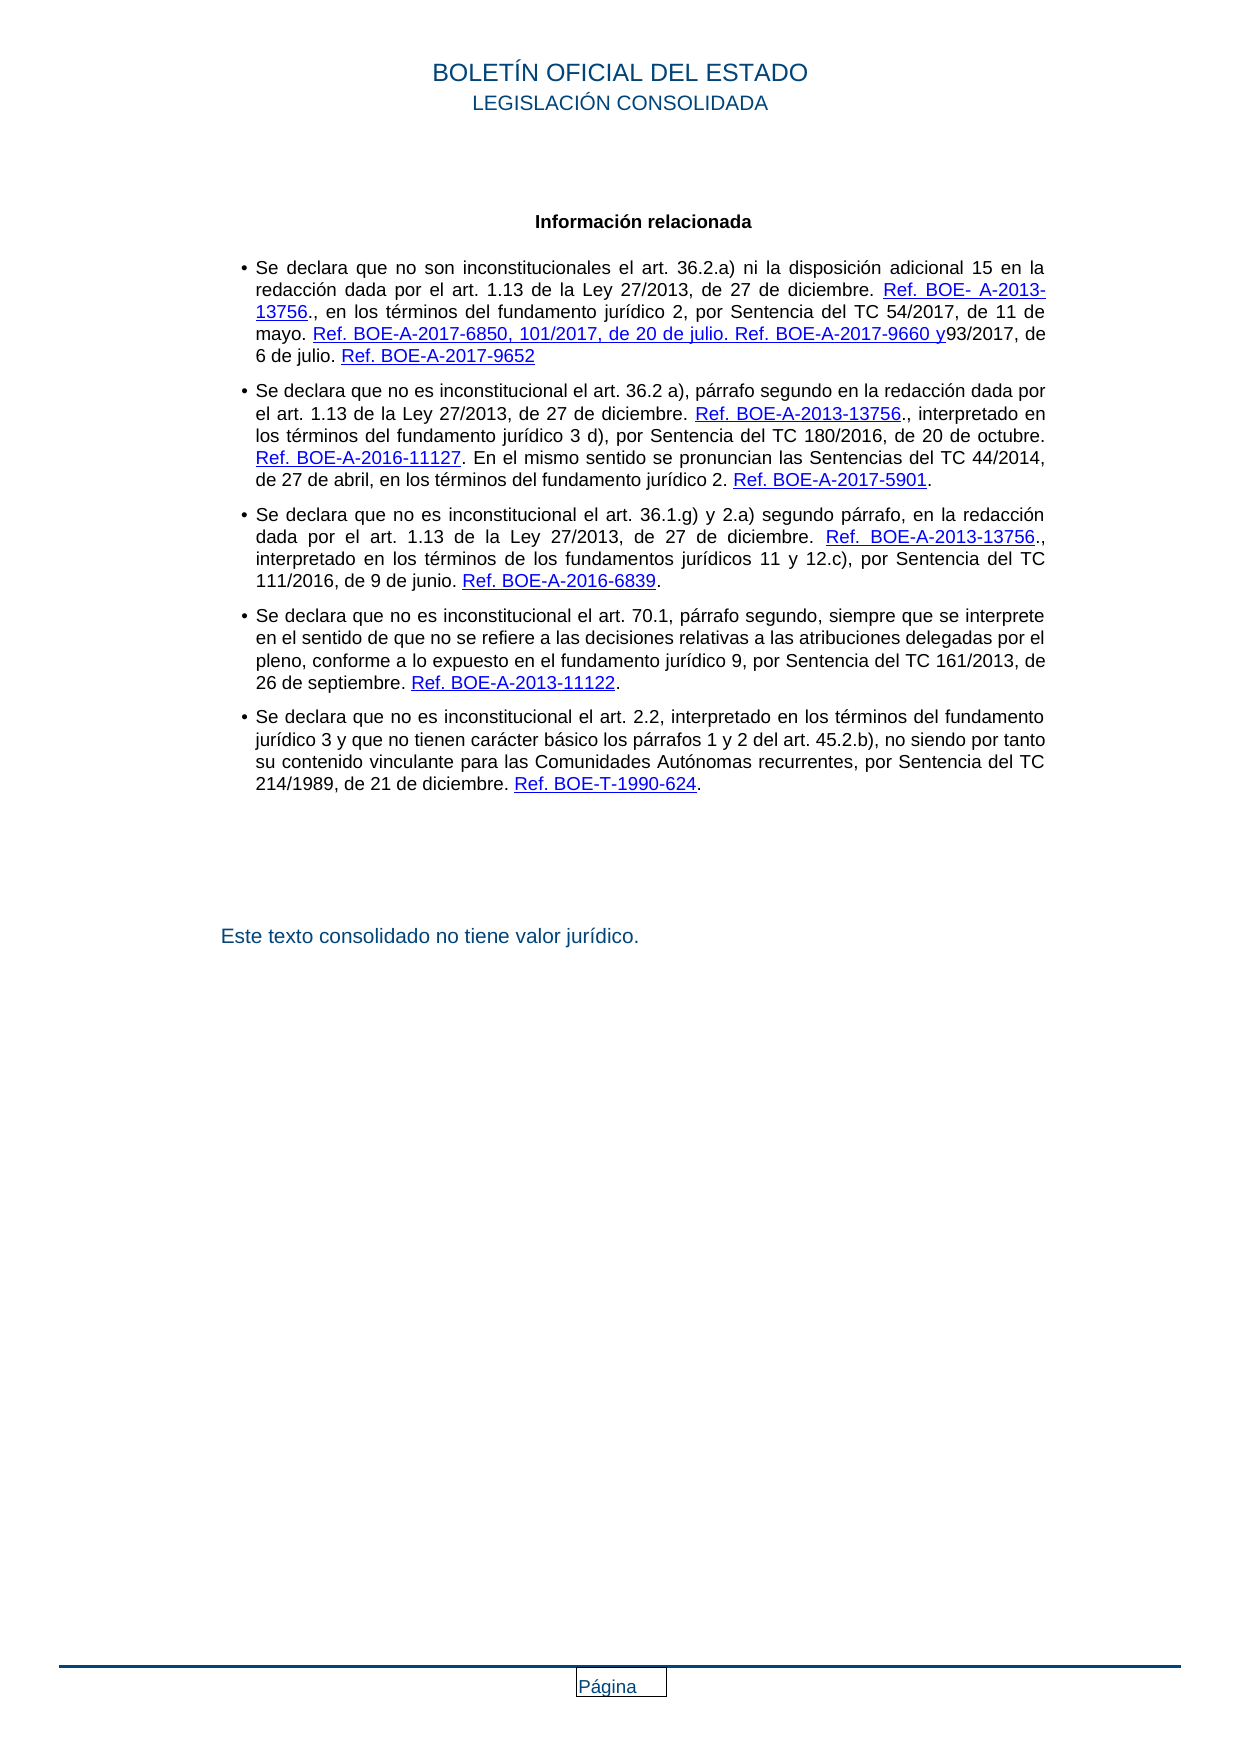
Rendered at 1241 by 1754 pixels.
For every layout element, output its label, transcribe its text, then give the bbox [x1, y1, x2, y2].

list Se declara que no es inconstitucional el art. 70.1, párrafo segundo, siempre que se interprete en el sentido de que no se refiere a las decisiones relativas a las atribuciones delegadas por el pleno, conforme a lo expuesto en el fundamento jurídico 9, por Sentencia del TC 161/2013, de 26 de septiembre. Ref. BOE-A-2013-11122. [241, 605, 1046, 693]
list Se declara que no es inconstitucional el art. 36.1.g) y 2.a) segundo párrafo, en la redacción dada por el art. 1.13 de la Ley 27/2013, de 27 de diciembre. Ref. BOE-A-2013-13756., interpretado en los términos de los fundamentos jurídicos 11 y 12.c), por Sentencia del TC 111/2016, de 9 de junio. Ref. BOE-A-2016-6839. [241, 504, 1046, 592]
list Se declara que no es inconstitucional el art. 2.2, interpretado en los términos del fundamento jurídico 3 y que no tienen carácter básico los párrafos 1 y 2 del art. 45.2.b), no siendo por tanto su contenido vinculante para las Comunidades Autónomas recurrentes, por Sentencia del TC 214/1989, de 21 de diciembre. Ref. BOE-T-1990-624. [241, 706, 1046, 794]
list Se declara que no son inconstitucionales el art. 36.2.a) ni la disposición adicional 15 en la redacción dada por el art. 1.13 de la Ley 27/2013, de 27 de diciembre. Ref. BOE- A-2013-13756., en los términos del fundamento jurídico 2, por Sentencia del TC 54/2017, de 11 de mayo. Ref. BOE-A-2017-6850, 101/2017, de 20 de julio. Ref. BOE-A-2017-9660 y93/2017, de 6 de julio. Ref. BOE-A-2017-9652 [241, 257, 1046, 367]
text Este texto consolidado no tiene valor jurídico. [221, 924, 1051, 948]
text Información relacionada [533, 211, 754, 232]
list Se declara que no es inconstitucional el art. 36.2 a), párrafo segundo en la redacción dada por el art. 1.13 de la Ley 27/2013, de 27 de diciembre. Ref. BOE-A-2013-13756., interpretado en los términos del fundamento jurídico 3 d), por Sentencia del TC 180/2016, de 20 de octubre. Ref. BOE-A-2016-11127. En el mismo sentido se pronuncian las Sentencias del TC 44/2014, de 27 de abril, en los términos del fundamento jurídico 2. Ref. BOE-A-2017-5901. [241, 380, 1046, 490]
